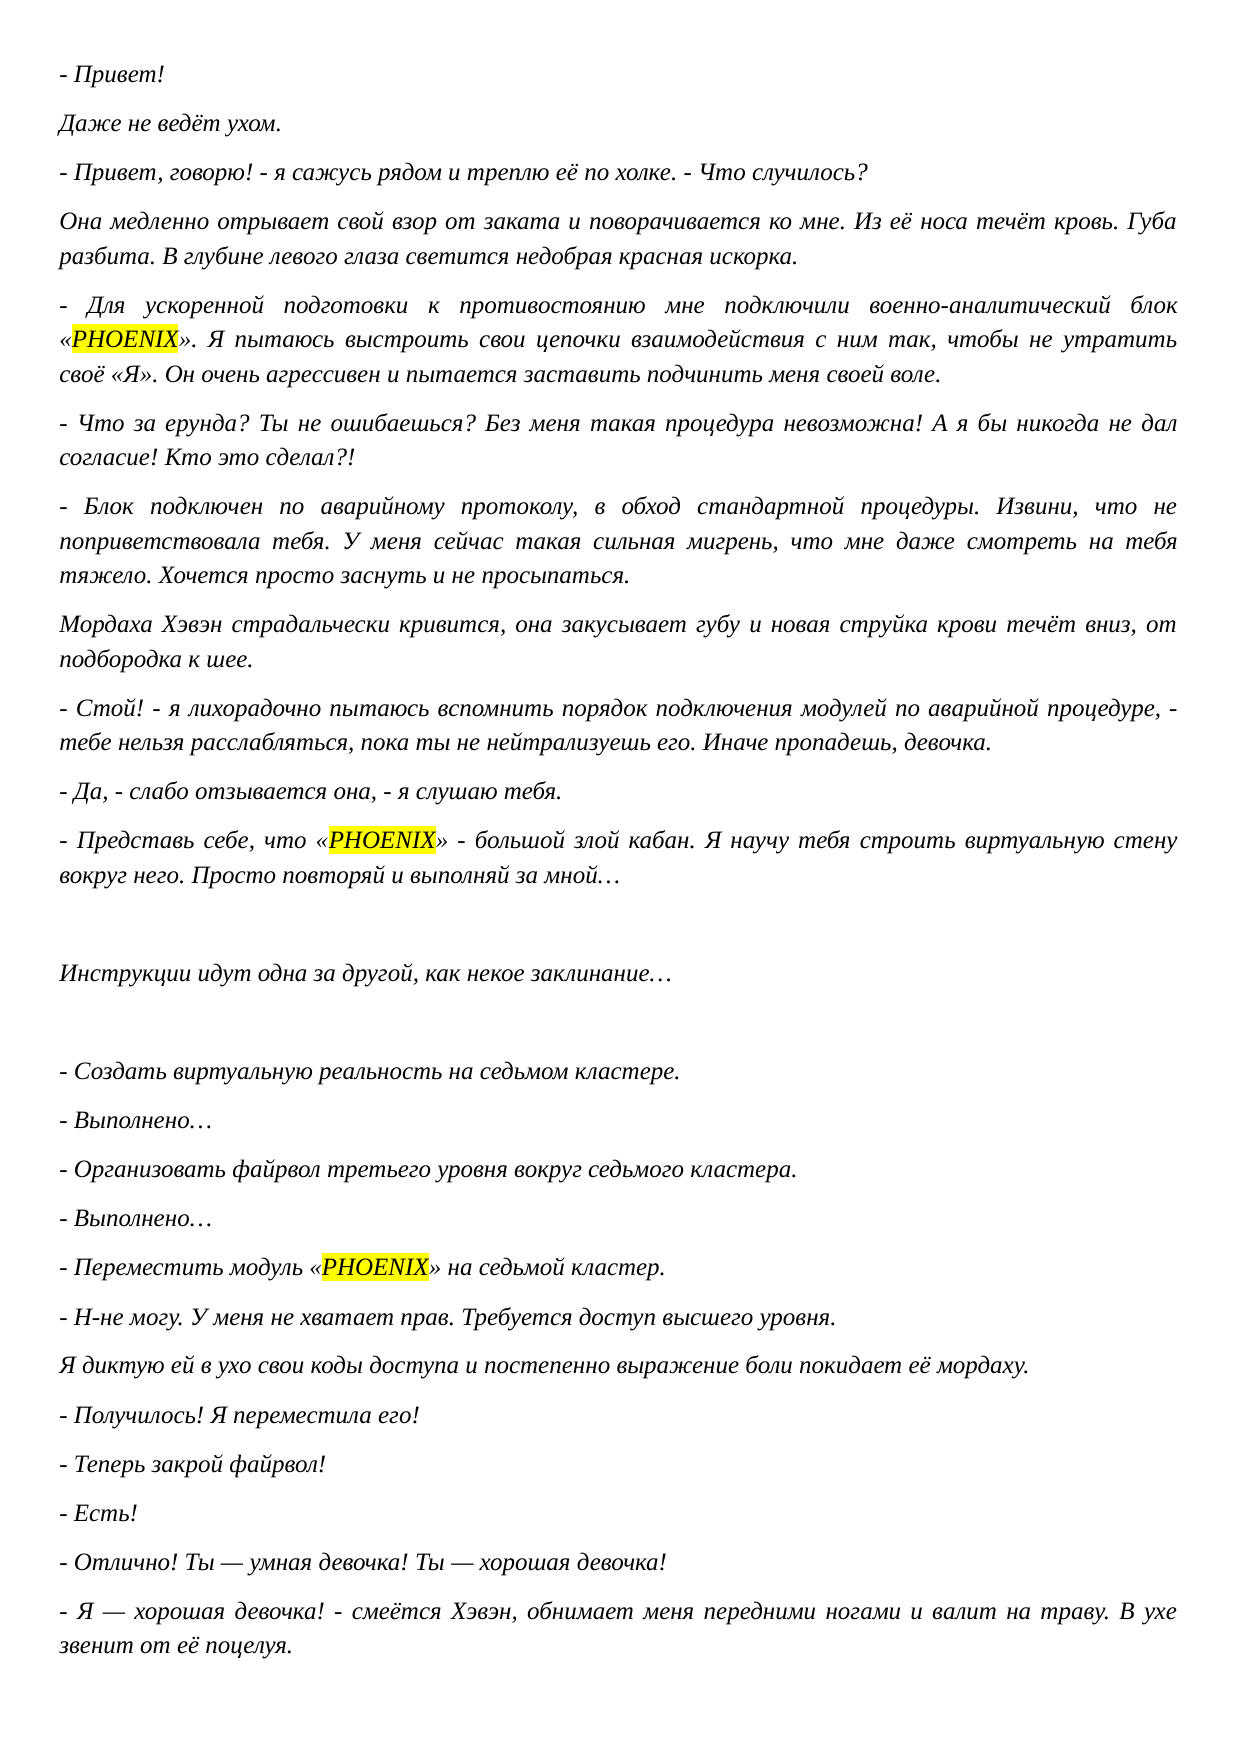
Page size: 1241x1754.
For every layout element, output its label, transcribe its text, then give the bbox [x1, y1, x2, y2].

text - Я — хорошая девочка! - смеётся Хэвэн, обнимает меня передними ногами и валит на траву. В ухе звенит от её поцелуя. [59, 1596, 1181, 1659]
text - Организовать файрвол третьего уровня вокруг седьмого кластера. [59, 1154, 1181, 1183]
text - Переместить модуль «PHOENIX» на седьмой кластер. [59, 1252, 1181, 1281]
text - Что за ерунда? Ты не ошибаешься? Без меня такая процедура невозможна! А я бы никогда не дал согласие! Кто это сделал?! [59, 408, 1181, 471]
text Она медленно отрывает свой взор от заката и поворачивается ко мне. Из её носа течёт кровь. Губа разбита. В глубине левого глаза светится недобрая красная искорка. [59, 206, 1181, 269]
text - Получилось! Я переместила его! [59, 1400, 1181, 1428]
text - Выполнено… [59, 1203, 1181, 1232]
text Я диктую ей в ухо свои коды доступа и постепенно выражение боли покидает её мордаху. [59, 1351, 1181, 1379]
text - Создать виртуальную реальность на седьмом кластере. [59, 1056, 1181, 1085]
text - Стой! - я лихорадочно пытаюсь вспомнить порядок подключения модулей по аварийной процедуре, - тебе нельзя расслабляться, пока ты не нейтрализуешь его. Иначе пропадешь, девочка. [59, 693, 1181, 756]
text - Для ускоренной подготовки к противостоянию мне подключили военно-аналитический блок «PHOENIX». Я пытаюсь выстроить свои цепочки взаимодействия с ним так, чтобы не утратить своё «Я». Он очень агрессивен и пытается заставить подчинить меня своей воле. [59, 290, 1181, 387]
text - Отлично! Ты — умная девочка! Ты — хорошая девочка! [59, 1547, 1181, 1576]
text Инструкции идут одна за другой, как некое заклинание… [59, 958, 1181, 987]
text - Привет! [59, 59, 1181, 88]
text Мордаха Хэвэн страдальчески кривится, она закусывает губу и новая струйка крови течёт вниз, от подбородка к шее. [59, 609, 1181, 673]
text - Блок подключен по аварийному протоколу, в обход стандартной процедуры. Извини, что не поприветствовала тебя. У меня сейчас такая сильная мигрень, что мне даже смотреть на тебя тяжело. Хочется просто заснуть и не просыпаться. [59, 491, 1181, 589]
text - Теперь закрой файрвол! [59, 1449, 1181, 1477]
text Даже не ведёт ухом. [59, 108, 1181, 137]
text - Есть! [59, 1498, 1181, 1527]
text - Н-не могу. У меня не хватает прав. Требуется доступ высшего уровня. [59, 1302, 1181, 1330]
text - Да, - слабо отзывается она, - я слушаю тебя. [59, 776, 1181, 805]
text - Представь себе, что «PHOENIX» - большой злой кабан. Я научу тебя строить виртуальную стену вокруг него. Просто повторяй и выполняй за мной… [59, 826, 1181, 889]
text - Выполнено… [59, 1105, 1181, 1134]
text - Привет, говорю! - я сажусь рядом и треплю её по холке. - Что случилось? [59, 157, 1181, 186]
